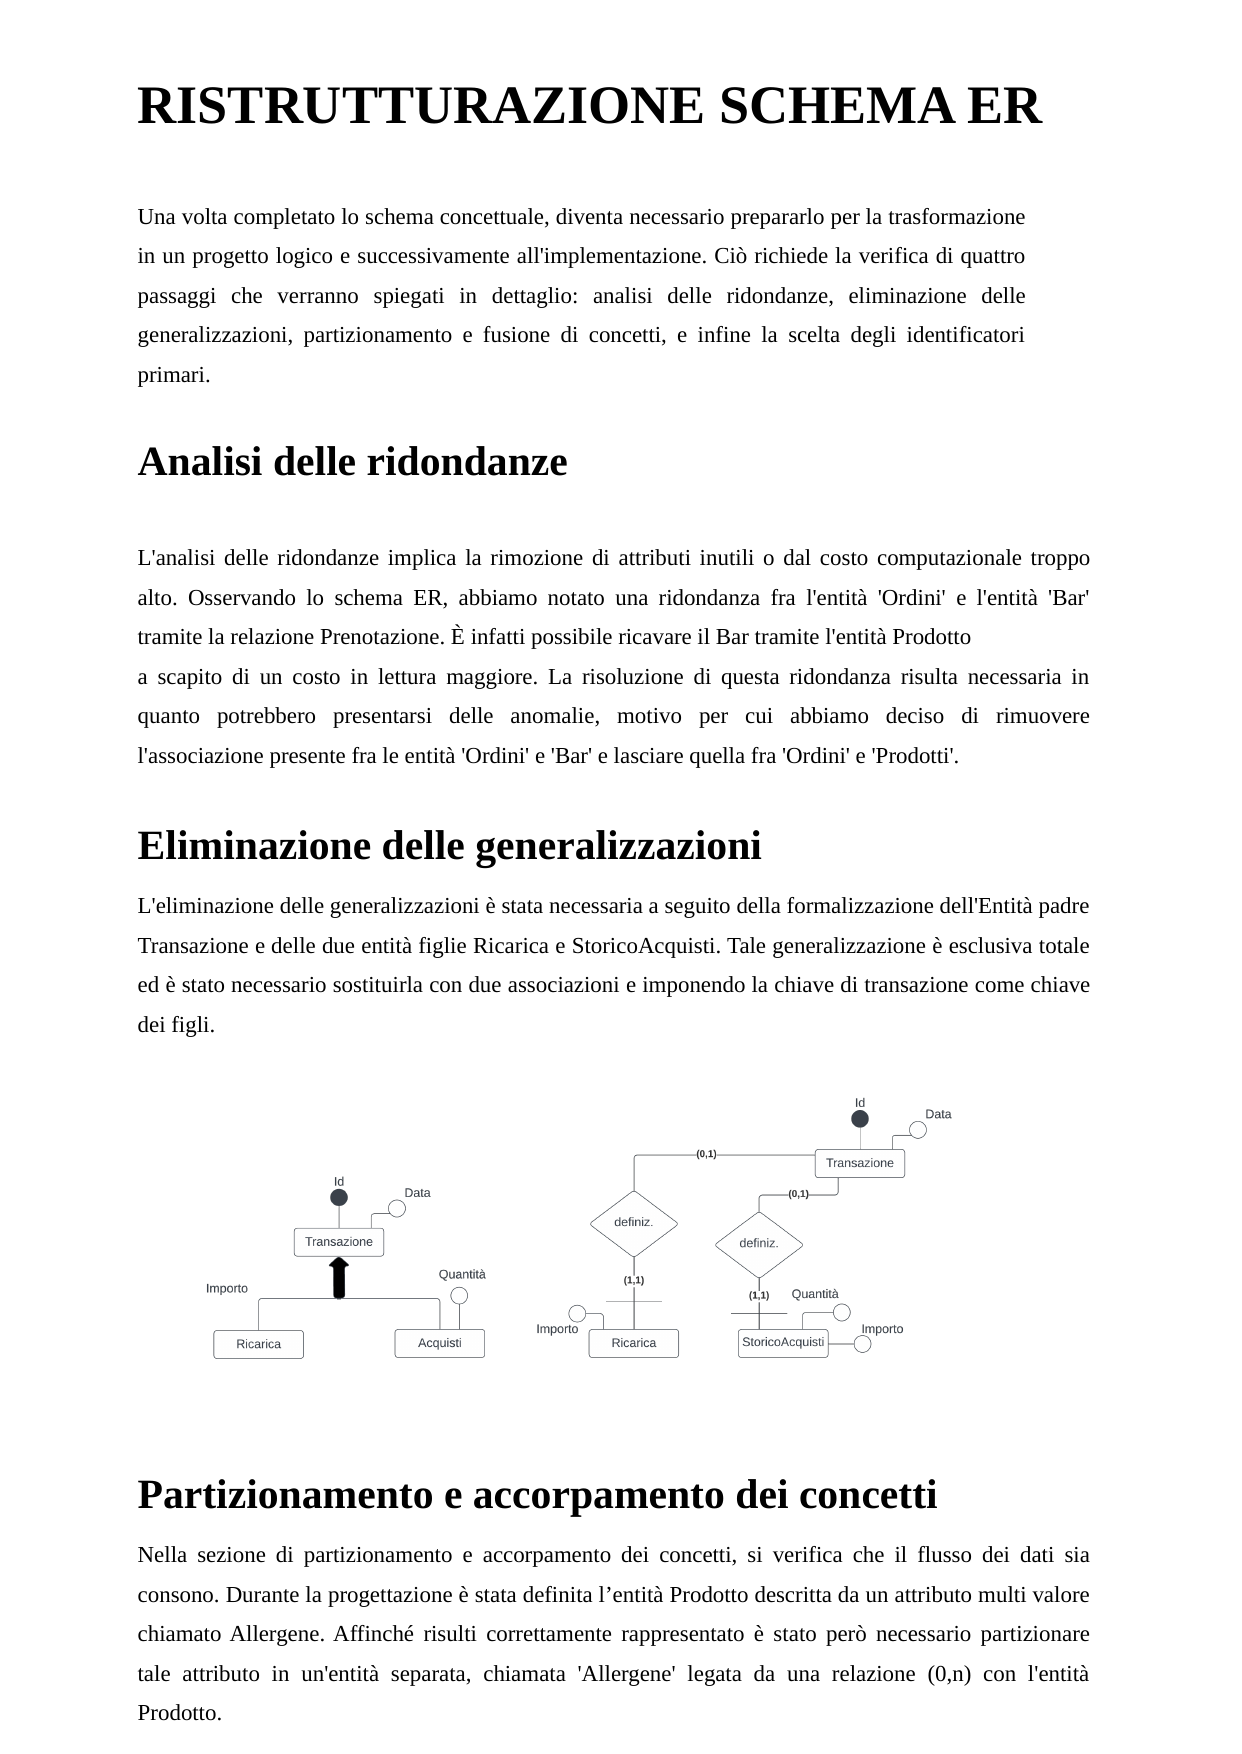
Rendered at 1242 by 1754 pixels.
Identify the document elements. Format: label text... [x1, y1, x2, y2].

text a scapito di un costo in lettura maggiore. La risoluzione di questa ridondanza risulta necessaria in quanto potrebbero presentarsi delle anomalie, motivo per cui abbiamo deciso di rimuovere l'associazione presente fra le entità 'Ordini' e 'Bar' e lasciare quella fra 'Ordini' e 'Prodotti'. [137, 663, 1092, 768]
text L'eliminazione delle generalizzazioni è stata necessaria a seguito della formalizzazione dell'Entità padre Transazione e delle due entità figlie Ricarica e StoricoAcquisti. Tale generalizzazione è esclusiva totale ed è stato necessario sostituirla con due associazioni e imponendo la chiave di transazione come chiave dei figli. [137, 892, 1092, 1037]
text L'analisi delle ridondanze implica la rimozione di attributi inutili o dal costo computazionale troppo alto. Osservando lo schema ER, abbiamo notato una ridondanza fra l'entità 'Ordini' e l'entità 'Bar' tramite la relazione Prenotazione. È infatti possibile ricavare il Bar tramite l'entità Prodotto [137, 544, 1092, 649]
text Analisi delle ridondanze [137, 436, 1092, 484]
text Partizionamento e accorpamento dei concetti [137, 1469, 1092, 1517]
text Eliminazione delle generalizzazioni [137, 821, 1092, 868]
text RISTRUTTURAZIONE SCHEMA ER [137, 73, 1092, 136]
text Una volta completato lo schema concettuale, diventa necessario prepararlo per la trasformazione in un progetto logico e successivamente all'implementazione. Ciò richiede la verifica di quattro passaggi che verranno spiegati in dettaglio: analisi delle ridondanze, eliminazione delle generalizzazioni, partizionamento e fusione di concetti, e infine la scelta degli identificatori primari. [137, 203, 1027, 387]
text Nella sezione di partizionamento e accorpamento dei concetti, si verifica che il flusso dei dati sia consono. Durante la progettazione è stata definita l’entità Prodotto descritta da un attributo multi valore chiamato Allergene. Affinché risulti correttamente rappresentato è stato però necessario partizionare tale attributo in un'entità separata, chiamata 'Allergene' legata da una relazione (0,n) con l'entità Prodotto. [137, 1541, 1092, 1726]
